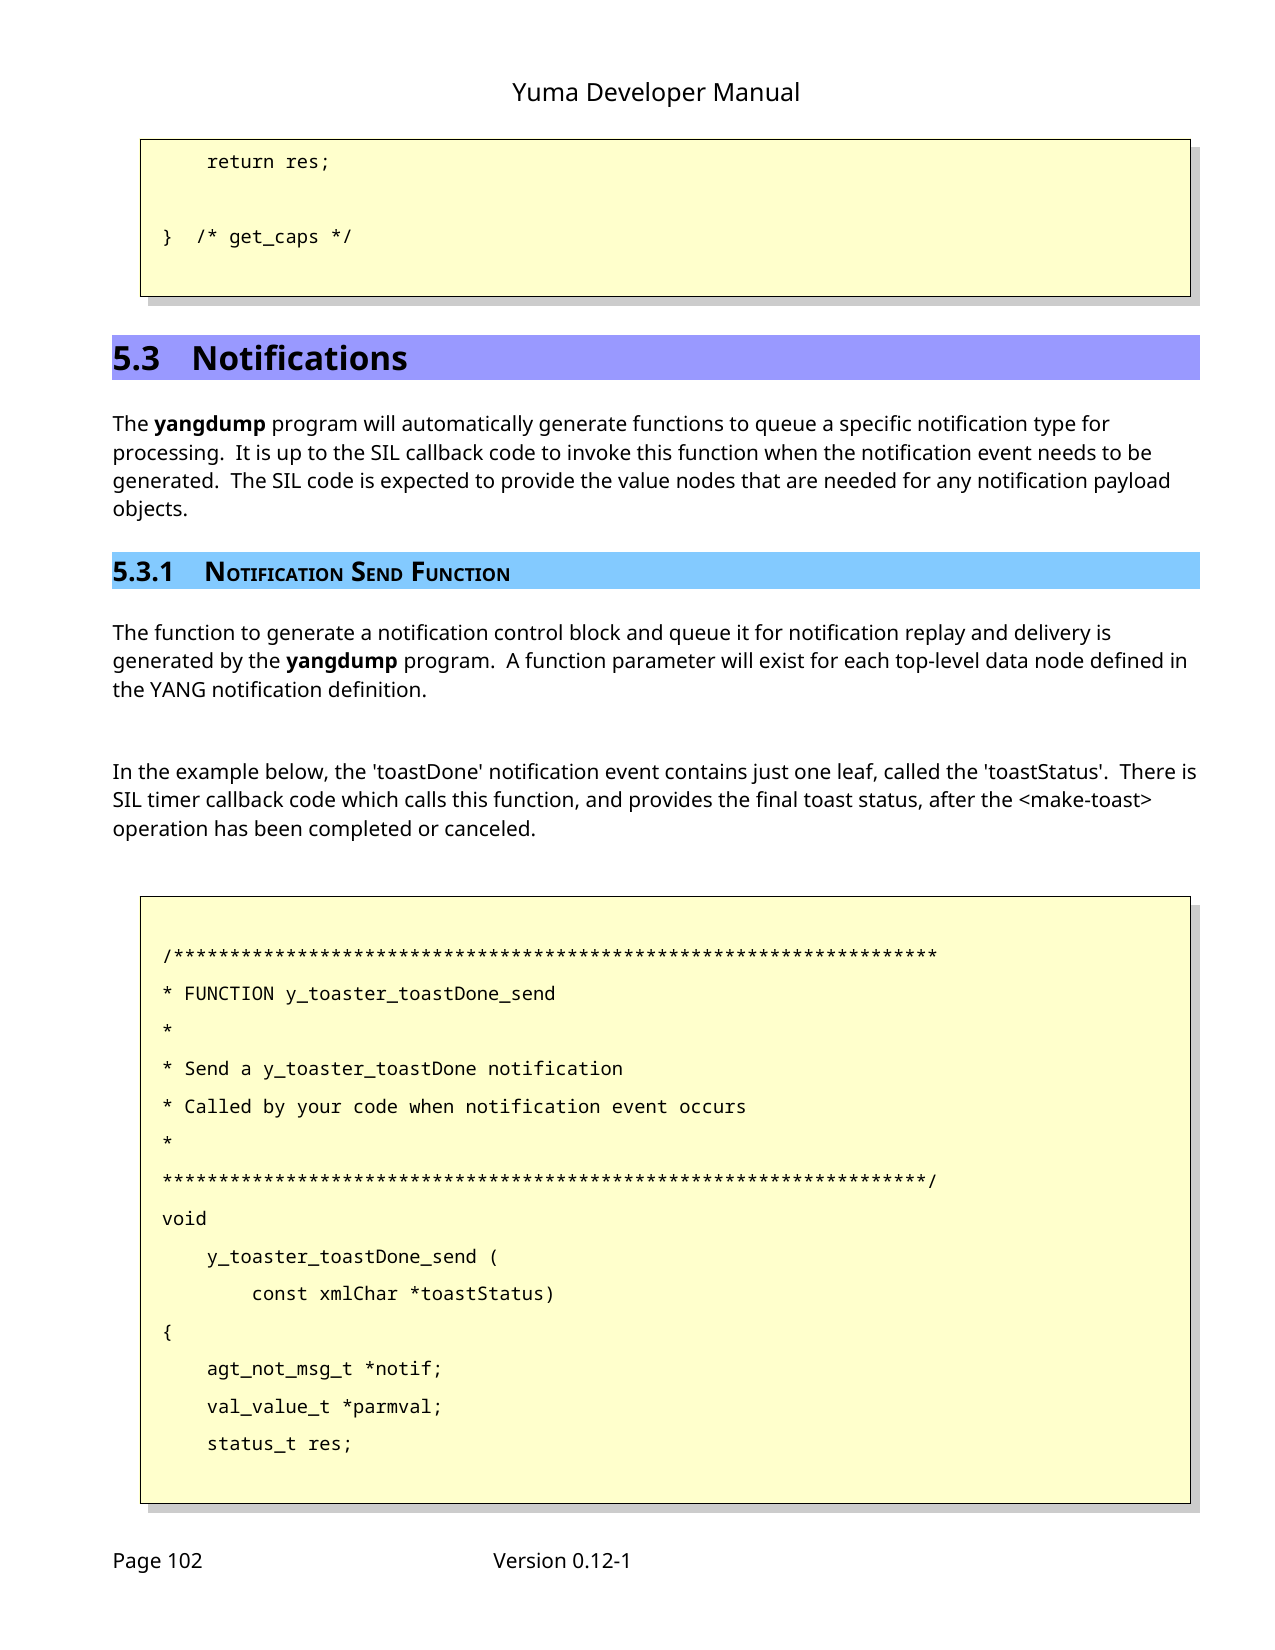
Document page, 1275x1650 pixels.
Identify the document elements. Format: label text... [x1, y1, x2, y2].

text * Called by your code when notification event occurs [141, 1083, 1190, 1119]
text val_value_t *parmval; [141, 1383, 1190, 1419]
text In the example below, the 'toastDone' notification event contains just one leaf, called the 'toastStatus'. There is SIL timer callback code which calls this function, and provides the final toast status, after the <make-toast> operation has been completed or canceled. [112, 757, 1200, 842]
text status_t res; [141, 1421, 1190, 1456]
text return res; [141, 140, 1190, 174]
text * [141, 1121, 1190, 1156]
text * [141, 1008, 1190, 1044]
text const xmlChar *toastStatus) [141, 1271, 1190, 1306]
text agt_not_msg_t *notif; [141, 1346, 1190, 1381]
text /******************************************************************** [141, 933, 1190, 969]
text * Send a y_toaster_toastDone notification [141, 1046, 1190, 1081]
text * FUNCTION y_toaster_toastDone_send [141, 971, 1190, 1006]
text { [141, 1308, 1190, 1344]
text } /* get_caps */ [141, 213, 1190, 249]
text void [141, 1196, 1190, 1231]
text y_toaster_toastDone_send ( [141, 1233, 1190, 1269]
subtitle Notification Send Function [112, 552, 1200, 589]
text The yangdump program will automatically generate functions to queue a specific notification type for processing. It is up to the SIL callback code to invoke this function when the notification event needs to be generated. The SIL code is expected to provide the value nodes that are needed for any notification payload objects. [112, 409, 1200, 523]
subtitle Notifications [112, 335, 1200, 380]
text The function to generate a notification control block and queue it for notification replay and delivery is generated by the yangdump program. A function parameter will exist for each top-level data node defined in the YANG notification definition. [112, 618, 1200, 703]
text ********************************************************************/ [141, 1158, 1190, 1194]
